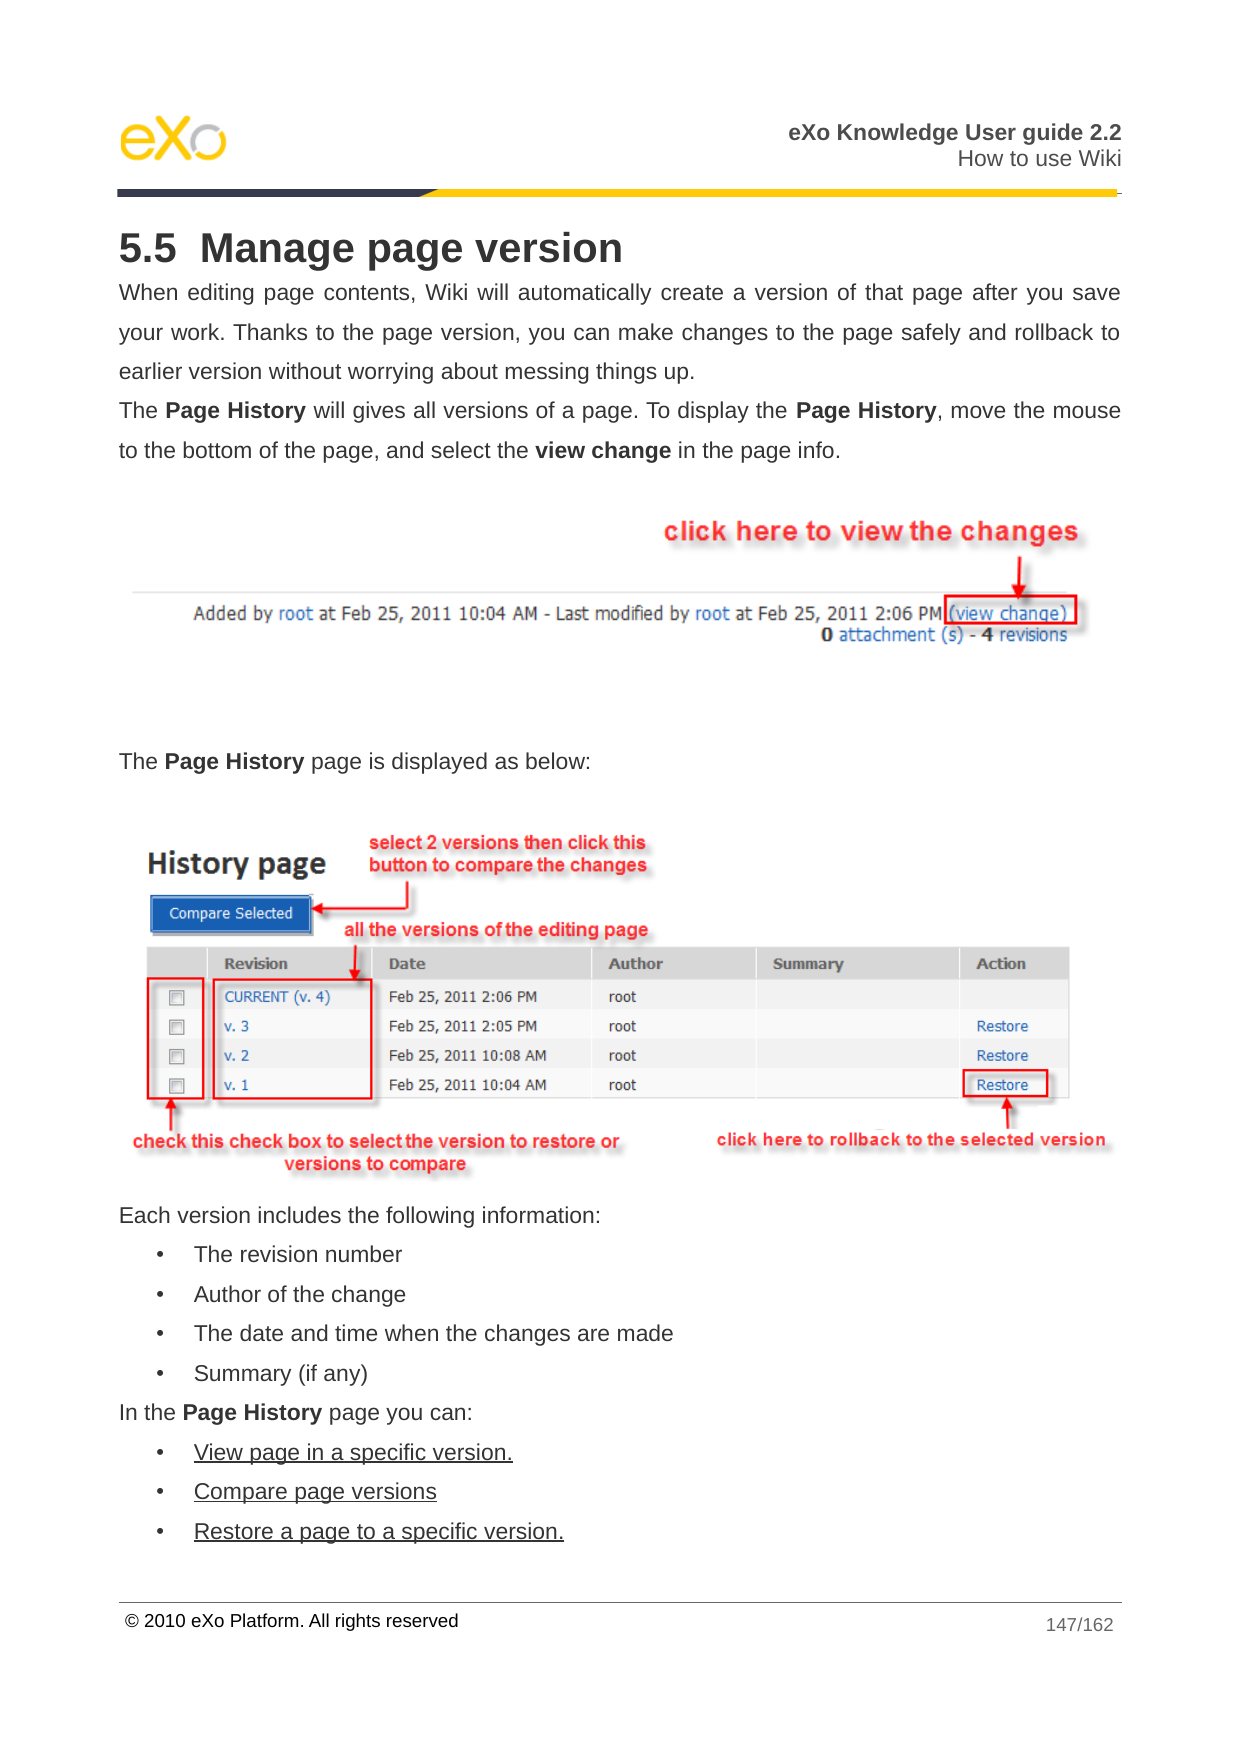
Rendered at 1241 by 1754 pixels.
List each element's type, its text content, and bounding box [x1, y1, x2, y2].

text The Page History page is displayed as below: [118, 748, 1122, 774]
list The revision number [156, 1241, 1122, 1268]
text In the Page History page you can: [118, 1399, 1122, 1426]
text Each version includes the following information: [118, 787, 1122, 1228]
list Restore a page to a specific version. [156, 1518, 1122, 1544]
text When editing page contents, Wiki will automatically create a version of that page after you save your work. Thanks to the page version, you can make changes to the page safely and rollback to earlier version without worrying about messing things up. [118, 279, 1122, 384]
picture [122, 808, 1125, 1182]
picture [132, 497, 1112, 676]
list View page in a specific version. [156, 1439, 1122, 1465]
picture [117, 189, 1118, 197]
list Summary (if any) [156, 1360, 1122, 1386]
list The date and time when the changes are made [156, 1320, 1122, 1347]
list Compare page versions [156, 1478, 1122, 1504]
subtitle Manage page version [118, 223, 1122, 271]
list Author of the change [156, 1281, 1122, 1307]
picture [120, 115, 227, 161]
text The Page History will gives all versions of a page. To display the Page History, move the mouse to the bottom of the page, and select the view change in the page info. [118, 397, 1122, 463]
